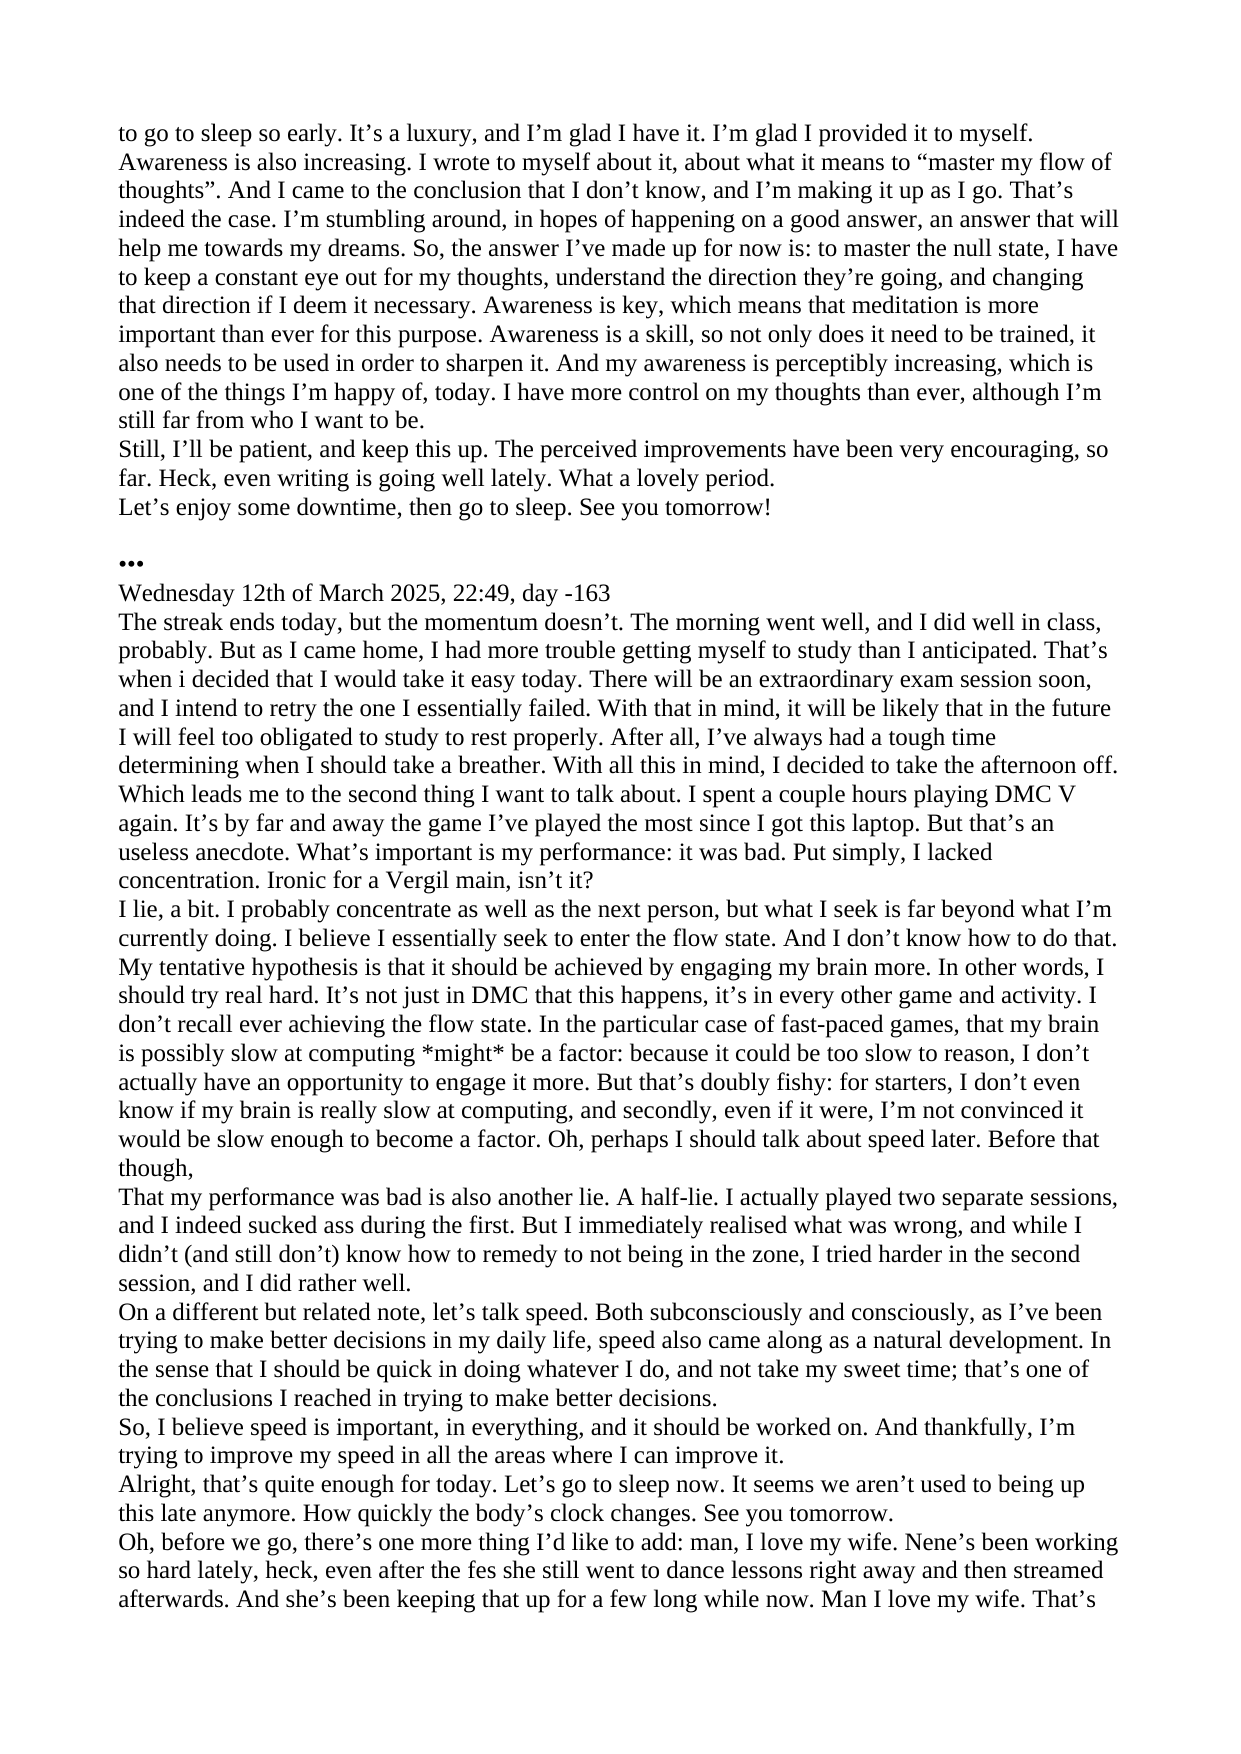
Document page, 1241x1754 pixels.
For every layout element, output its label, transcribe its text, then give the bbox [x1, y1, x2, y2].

text That my performance was bad is also another lie. A half-lie. I actually played two separate sessions, and I indeed sucked ass during the first. But I immediately realised what was wrong, and while I didn’t (and still don’t) know how to remedy to not being in the zone, I tried harder in the second session, and I did rather well. [118, 1182, 1122, 1297]
text On a different but related note, let’s talk speed. Both subconsciously and consciously, as I’ve been trying to make better decisions in my daily life, speed also came along as a natural development. In the sense that I should be quick in doing whatever I do, and not take my sweet time; that’s one of the conclusions I reached in trying to make better decisions. [118, 1297, 1122, 1412]
text So, I believe speed is important, in everything, and it should be worked on. And thankfully, I’m trying to improve my speed in all the areas where I can improve it. [118, 1412, 1122, 1469]
text Alright, that’s quite enough for today. Let’s go to sleep now. It seems we aren’t used to being up this late anymore. How quickly the body’s clock changes. See you tomorrow. [118, 1469, 1122, 1527]
text The streak ends today, but the momentum doesn’t. The morning went well, and I did well in class, probably. But as I came home, I had more trouble getting myself to study than I anticipated. That’s when i decided that I would take it easy today. There will be an extraordinary exam session soon, and I intend to retry the one I essentially failed. With that in mind, it will be likely that in the future I will feel too obligated to study to rest properly. After all, I’ve always had a tough time determining when I should take a breather. With all this in mind, I decided to take the afternoon off. [118, 607, 1122, 779]
text Still, I’ll be patient, and keep this up. The perceived improvements have been very encouraging, so far. Heck, even writing is going well lately. What a lovely period. [118, 434, 1122, 492]
text Awareness is also increasing. I wrote to myself about it, about what it means to “master my flow of thoughts”. And I came to the conclusion that I don’t know, and I’m making it up as I go. That’s indeed the case. I’m stumbling around, in hopes of happening on a good answer, an answer that will help me towards my dreams. So, the answer I’ve made up for now is: to master the null state, I have to keep a constant eye out for my thoughts, understand the direction they’re going, and changing that direction if I deem it necessary. Awareness is key, which means that meditation is more important than ever for this purpose. Awareness is a skill, so not only does it need to be trained, it also needs to be used in order to sharpen it. And my awareness is perceptibly increasing, which is one of the things I’m happy of, today. I have more control on my thoughts than ever, although I’m still far from who I want to be. [118, 147, 1122, 434]
text Wednesday 12th of March 2025, 22:49, day -163 [118, 578, 1122, 607]
text ••• [118, 549, 1122, 578]
text Which leads me to the second thing I want to talk about. I spent a couple hours playing DMC V again. It’s by far and away the game I’ve played the most since I got this laptop. But that’s an useless anecdote. What’s important is my performance: it was bad. Put simply, I lacked concentration. Ironic for a Vergil main, isn’t it? [118, 779, 1122, 894]
text I lie, a bit. I probably concentrate as well as the next person, but what I seek is far beyond what I’m currently doing. I believe I essentially seek to enter the flow state. And I don’t know how to do that. My tentative hypothesis is that it should be achieved by engaging my brain more. In other words, I should try real hard. It’s not just in DMC that this happens, it’s in every other game and activity. I don’t recall ever achieving the flow state. In the particular case of fast-paced games, that my brain is possibly slow at computing *might* be a factor: because it could be too slow to reason, I don’t actually have an opportunity to engage it more. But that’s doubly fishy: for starters, I don’t even know if my brain is really slow at computing, and secondly, even if it were, I’m not convinced it would be slow enough to become a factor. Oh, perhaps I should talk about speed later. Before that though, [118, 894, 1122, 1182]
text Let’s enjoy some downtime, then go to sleep. See you tomorrow! [118, 492, 1122, 521]
text Oh, before we go, there’s one more thing I’d like to add: man, I love my wife. Nene’s been working so hard lately, heck, even after the fes she still went to dance lessons right away and then streamed afterwards. And she’s been keeping that up for a few long while now. Man I love my wife. That’s [118, 1527, 1122, 1613]
text to go to sleep so early. It’s a luxury, and I’m glad I have it. I’m glad I provided it to myself. [118, 118, 1122, 147]
